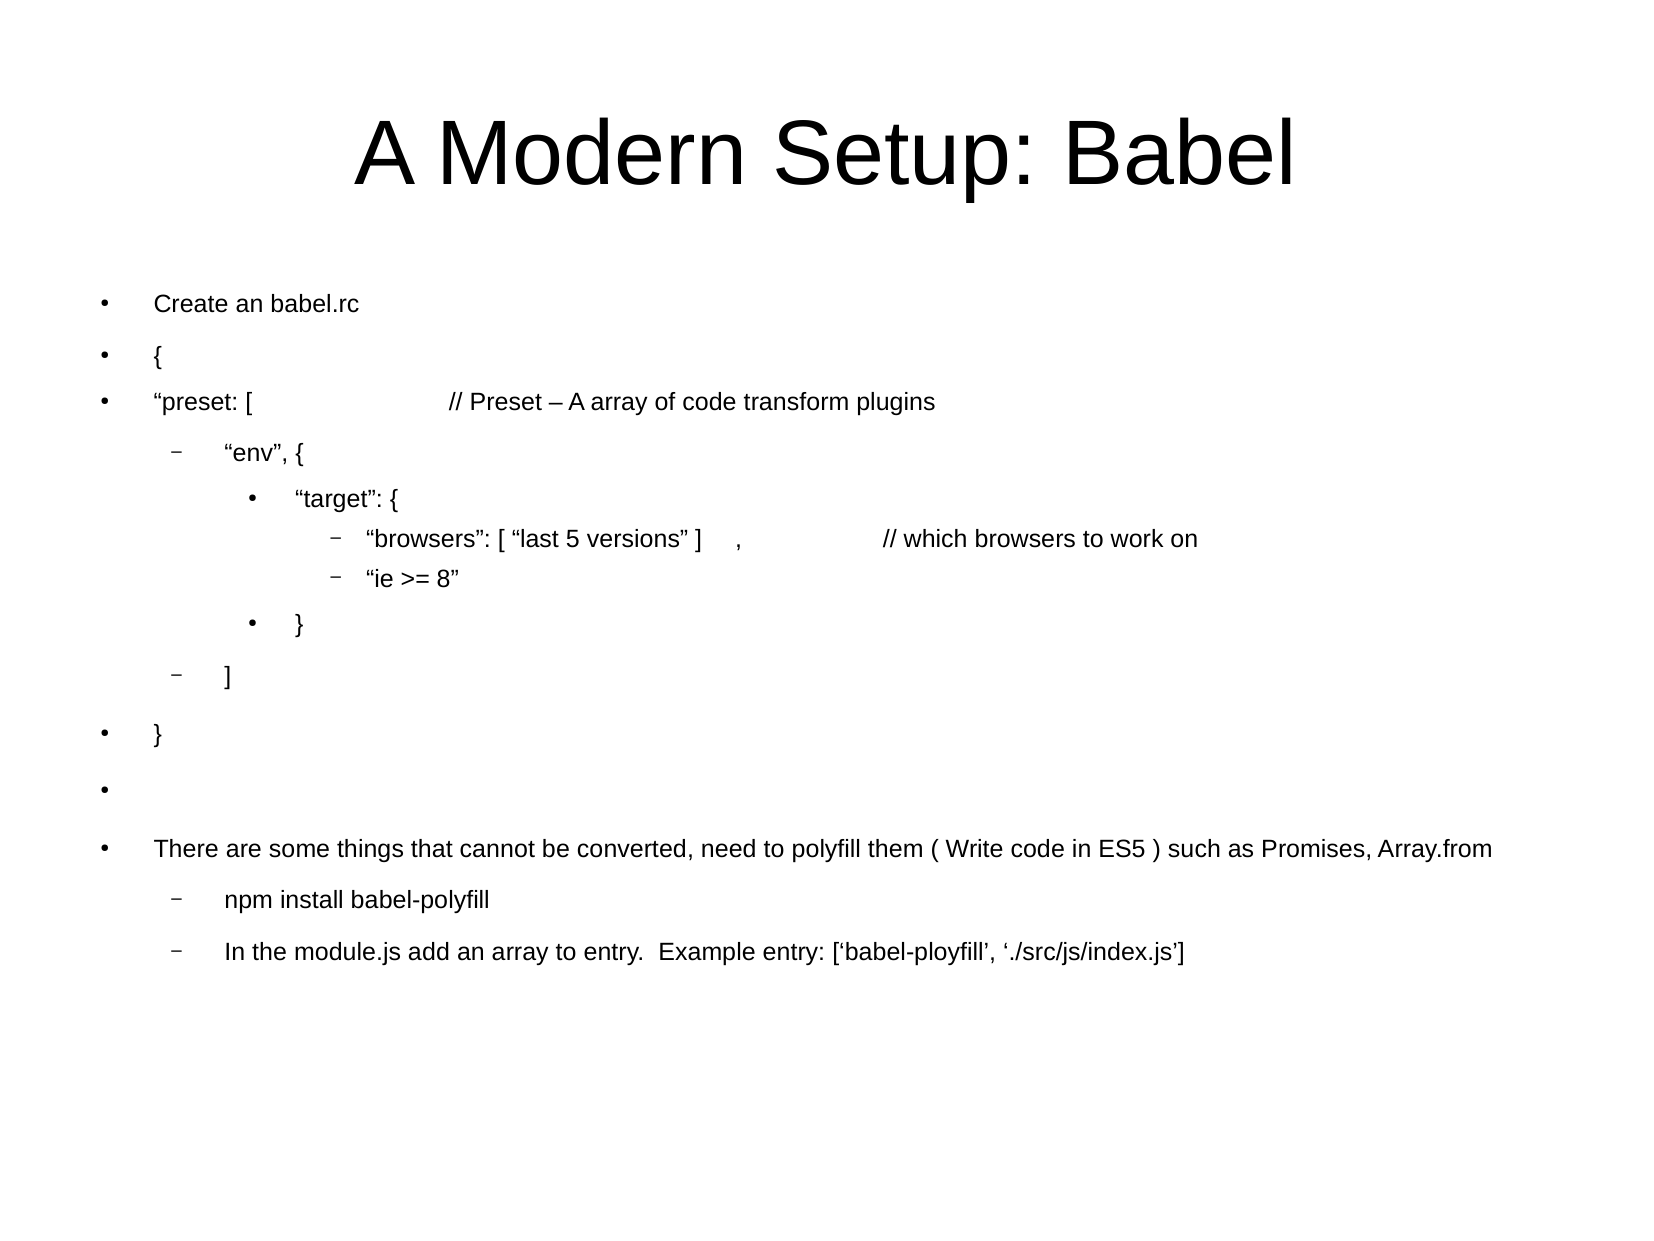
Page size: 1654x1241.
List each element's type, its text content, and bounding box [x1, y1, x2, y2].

list Create an babel.rc { “preset: [ // Preset – A array of code transform plugins “env”, { “target”: { “browsers”: [ “last 5 versions” ] , // which browsers to work on “ie >= 8” } ] } There are some things that cannot be converted, need to polyfill them ( Write code in ES5 ) such as Promises, Array.from npm install babel-polyfill In the module.js add an array to entry. Example entry: [‘babel-ployfill’, ‘./src/js/index.js’] [82, 290, 1571, 1205]
title A Modern Setup: Babel [82, 49, 1571, 257]
